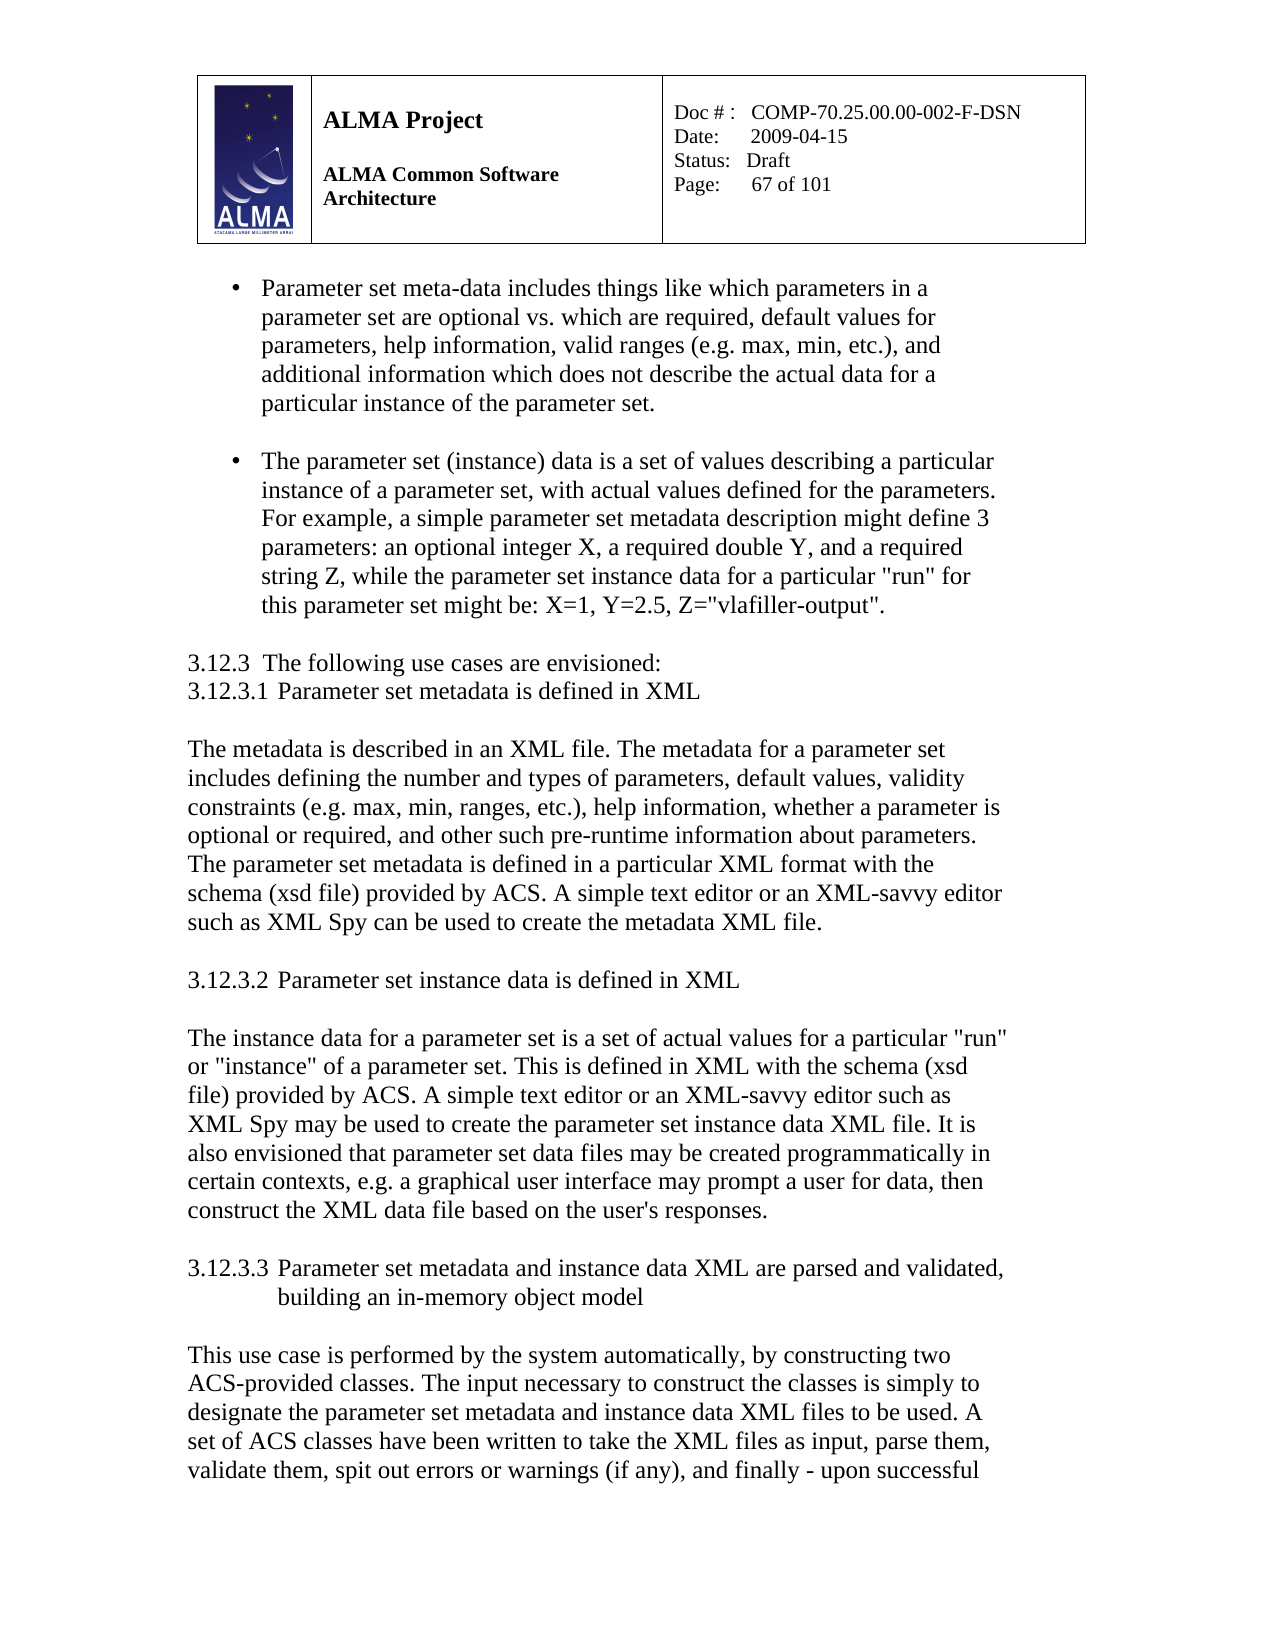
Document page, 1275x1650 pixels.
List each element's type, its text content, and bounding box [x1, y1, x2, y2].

subtitle The following use cases are envisioned: [187, 648, 1087, 676]
text The instance data for a parameter set is a set of actual values for a particular "run" or "instance" of a parameter set. This is defined in XML with the schema (xsd file) provided by ACS. A simple text editor or an XML-savvy editor such as XML Spy may be used to create the parameter set instance data XML file. It is also envisioned that parameter set data files may be created programmatically in certain contexts, e.g. a graphical user interface may prompt a user for data, then construct the XML data file based on the user's responses. [187, 1023, 1012, 1224]
picture [214, 85, 293, 235]
list The parameter set (instance) data is a set of values describing a particular instance of a parameter set, with actual values defined for the parameters. For example, a simple parameter set metadata description might define 3 parameters: an optional integer X, a required double Y, and a required string Z, while the parameter set instance data for a particular "run" for this parameter set might be: X=1, Y=2.5, Z="vlafiller-output". [232, 446, 1012, 618]
subtitle Parameter set metadata and instance data XML are parsed and validated, building an in-memory object model [187, 1253, 1087, 1311]
text The metadata is described in an XML file. The metadata for a parameter set includes defining the number and types of parameters, default values, validity constraints (e.g. max, min, ranges, etc.), help information, whether a parameter is optional or required, and other such pre-runtime information about parameters. The parameter set metadata is defined in a particular XML format with the schema (xsd file) provided by ACS. A simple text editor or an XML-savvy editor such as XML Spy can be used to create the metadata XML file. [187, 734, 1012, 936]
subtitle Parameter set instance data is defined in XML [187, 965, 1087, 993]
subtitle Parameter set metadata is defined in XML [187, 676, 1087, 705]
list Parameter set meta-data includes things like which parameters in a parameter set are optional vs. which are required, default values for parameters, help information, valid ranges (e.g. max, min, etc.), and additional information which does not describe the actual data for a particular instance of the parameter set. [232, 273, 1012, 417]
text This use case is performed by the system automatically, by constructing two ACS-provided classes. The input necessary to construct the classes is simply to designate the parameter set metadata and instance data XML files to be used. A set of ACS classes have been written to take the XML files as input, parse them, validate them, spit out errors or warnings (if any), and finally - upon successful [187, 1340, 1012, 1483]
